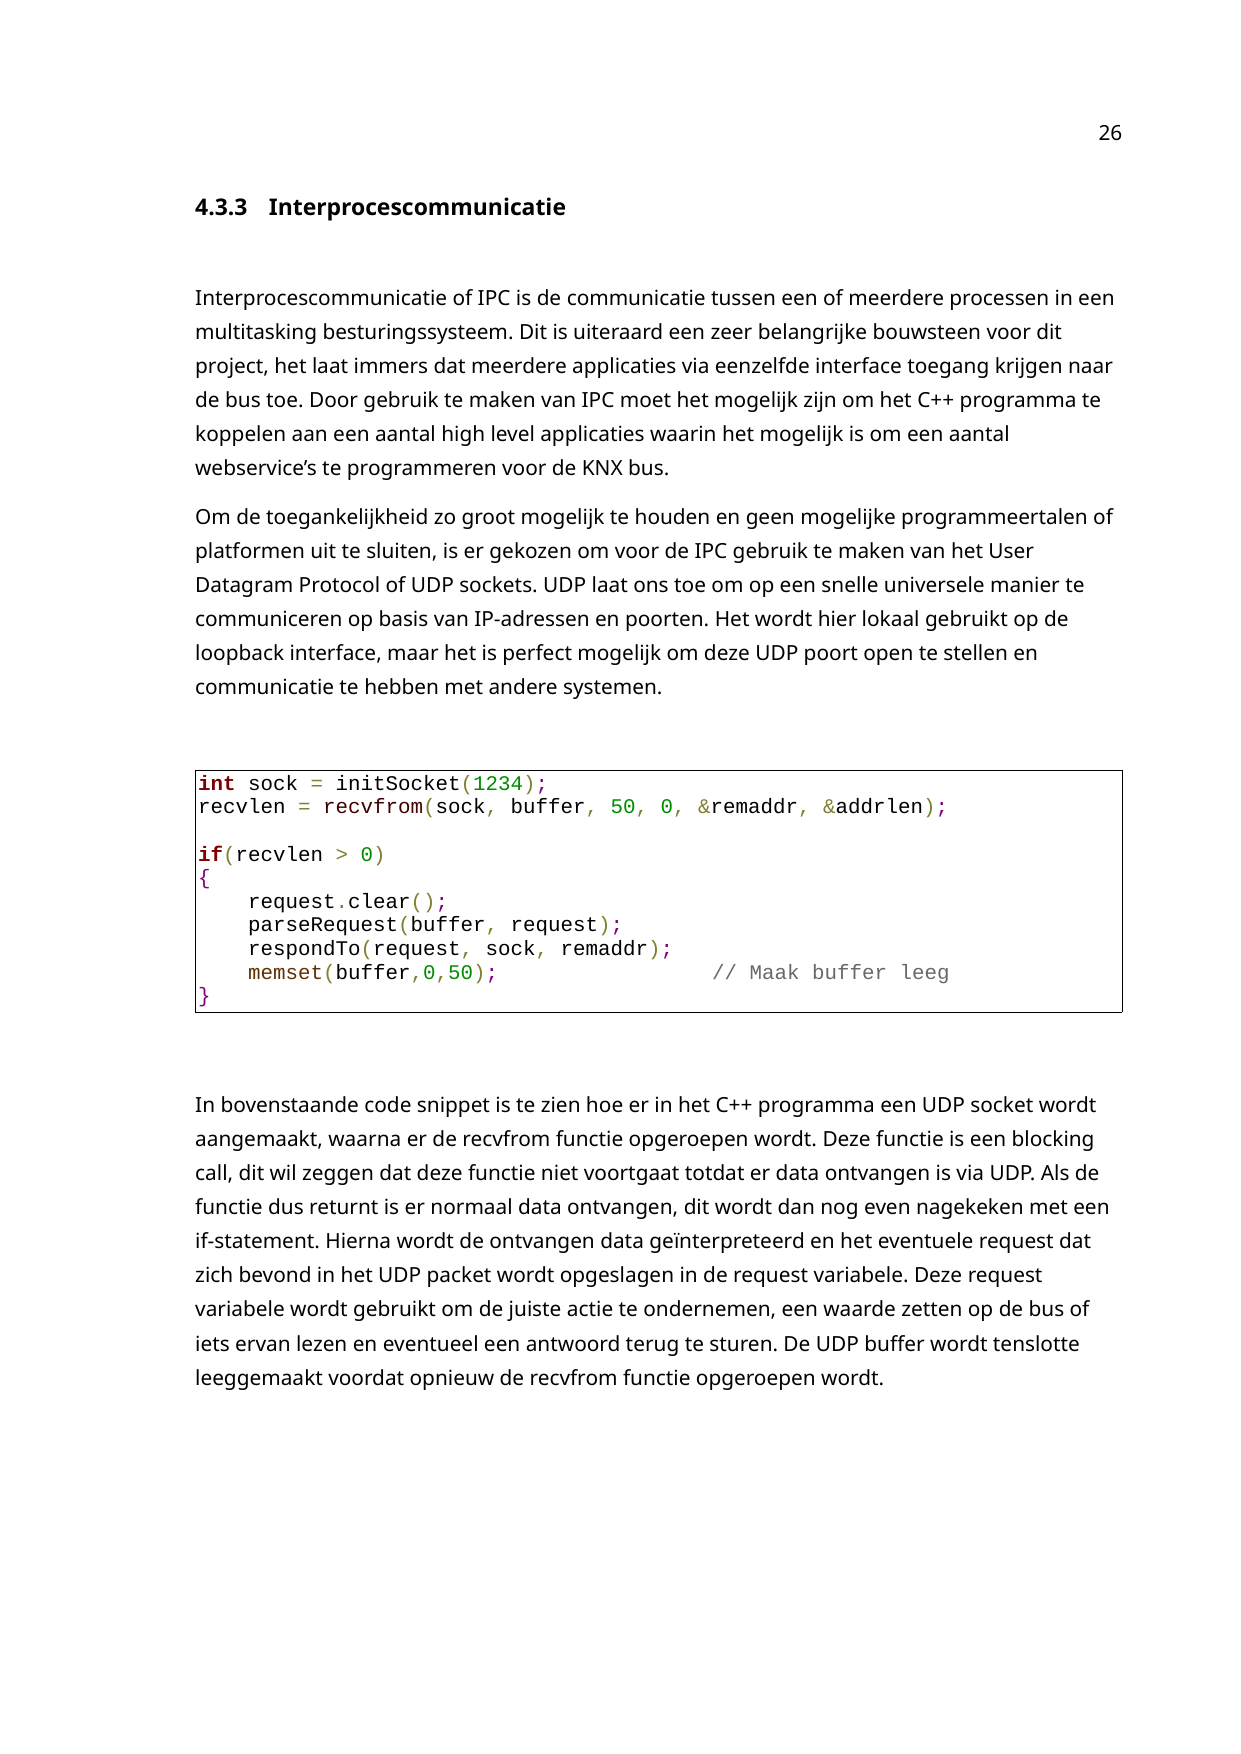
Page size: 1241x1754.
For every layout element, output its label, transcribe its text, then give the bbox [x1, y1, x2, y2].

text memset(buffer,0,50); // Maak buffer leeg [196, 959, 1122, 982]
subtitle 4.3.3 Interprocescommunicatie [195, 191, 1122, 222]
text if(recvlen > 0) [196, 841, 1122, 864]
text { [196, 864, 1122, 888]
text parseRequest(buffer, request); [196, 911, 1122, 935]
text respondTo(request, sock, remaddr); [196, 935, 1122, 959]
text Interprocescommunicatie of IPC is de communicatie tussen een of meerdere processen in een multitasking besturingssysteem. Dit is uiteraard een zeer belangrijke bouwsteen voor dit project, het laat immers dat meerdere applicaties via eenzelfde interface toegang krijgen naar de bus toe. Door gebruik te maken van IPC moet het mogelijk zijn om het C++ programma te koppelen aan een aantal high level applicaties waarin het mogelijk is om een aantal webservice’s te programmeren voor de KNX bus. [195, 283, 1122, 482]
text Om de toegankelijkheid zo groot mogelijk te houden en geen mogelijke programmeertalen of platformen uit te sluiten, is er gekozen om voor de IPC gebruik te maken van het User Datagram Protocol of UDP sockets. UDP laat ons toe om op een snelle universele manier te communiceren op basis van IP-adressen en poorten. Het wordt hier lokaal gebruikt op de loopback interface, maar het is perfect mogelijk om deze UDP poort open te stellen en communicatie te hebben met andere systemen. [195, 502, 1122, 701]
text In bovenstaande code snippet is te zien hoe er in het C++ programma een UDP socket wordt aangemaakt, waarna er de recvfrom functie opgeroepen wordt. Deze functie is een blocking call, dit wil zeggen dat deze functie niet voortgaat totdat er data ontvangen is via UDP. Als de functie dus returnt is er normaal data ontvangen, dit wordt dan nog even nagekeken met een if-statement. Hierna wordt de ontvangen data geïnterpreteerd en het eventuele request dat zich bevond in het UDP packet wordt opgeslagen in de request variabele. Deze request variabele wordt gebruikt om de juiste actie te ondernemen, een waarde zetten op de bus of iets ervan lezen en eventueel een antwoord terug te sturen. De UDP buffer wordt tenslotte leeggemaakt voordat opnieuw de recvfrom functie opgeroepen wordt. [195, 1090, 1122, 1391]
text } [196, 982, 1122, 1012]
text int sock = initSocket(1234); [196, 771, 1122, 793]
text recvlen = recvfrom(sock, buffer, 50, 0, &remaddr, &addrlen); [196, 793, 1122, 817]
text request.clear(); [196, 888, 1122, 911]
